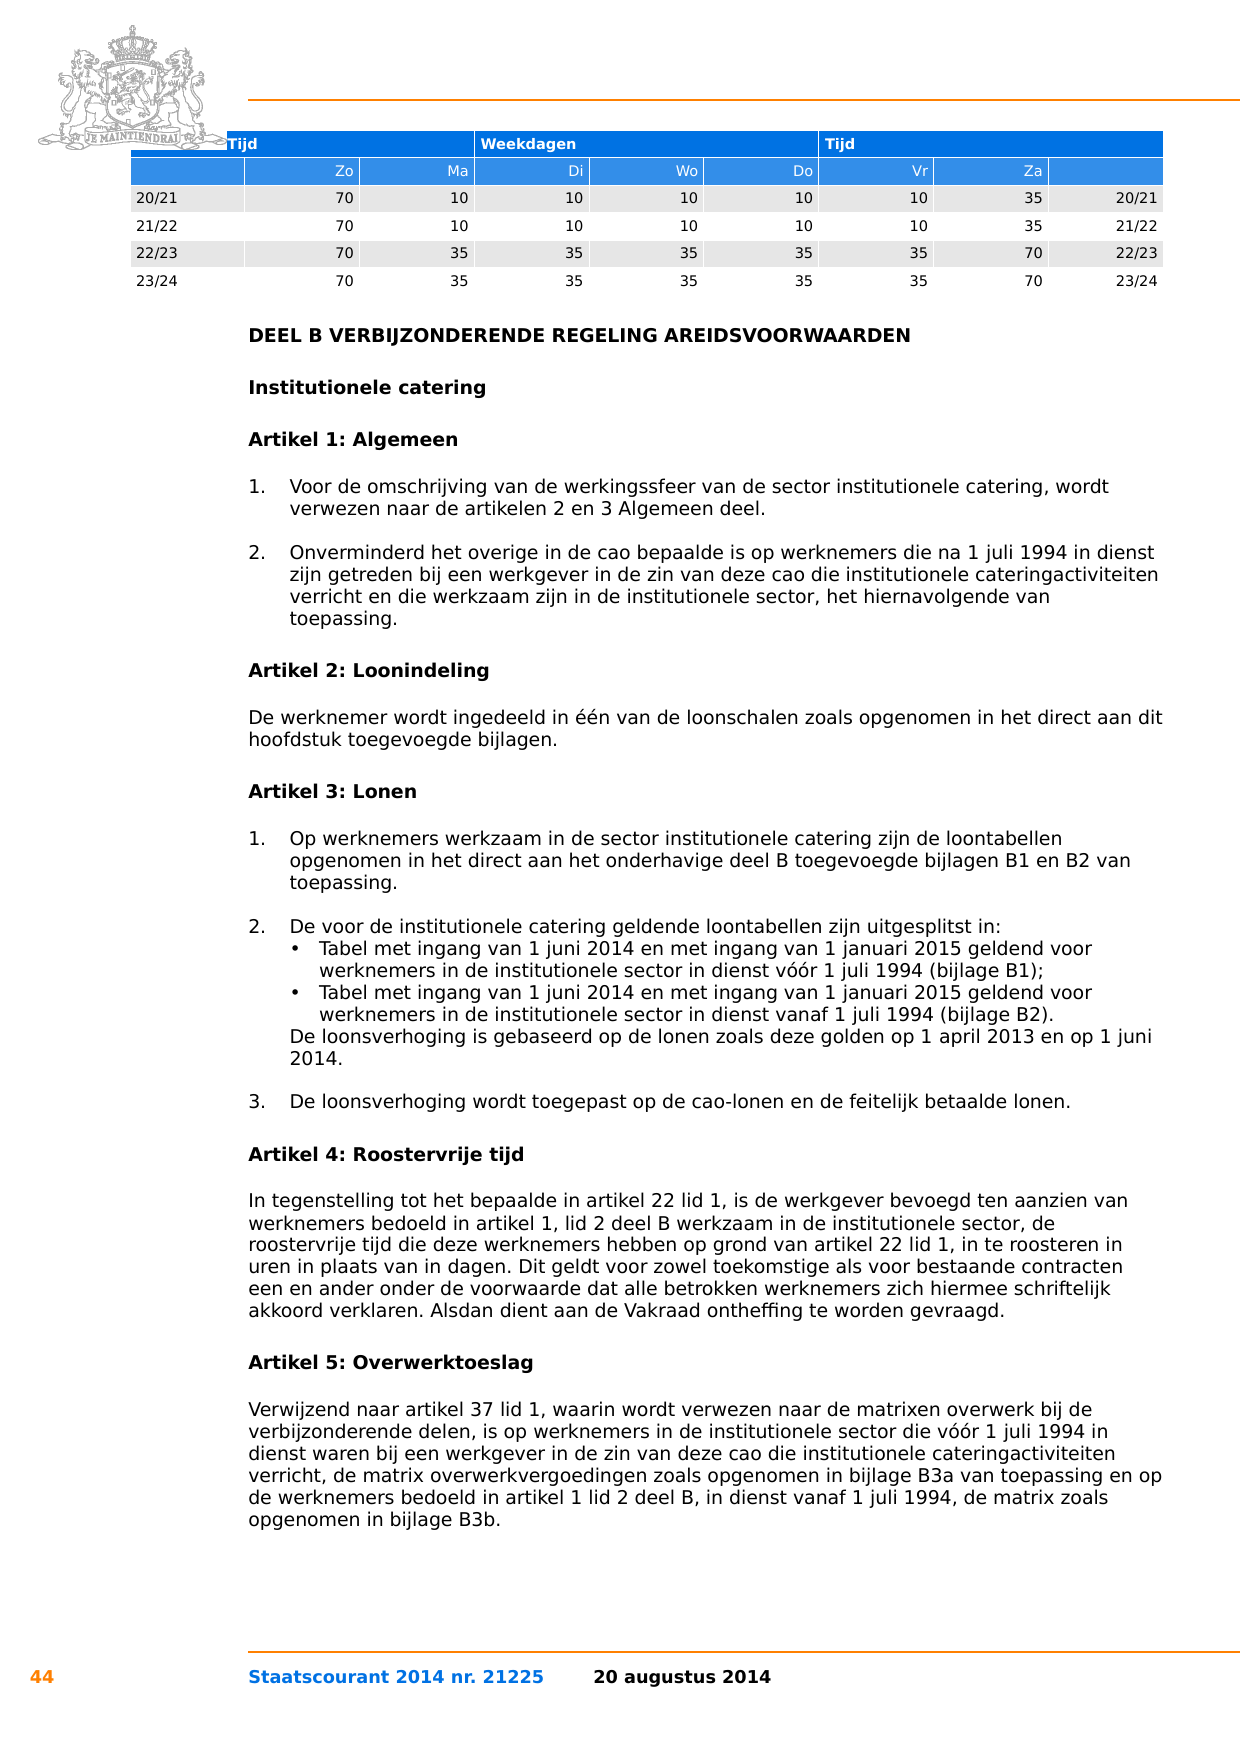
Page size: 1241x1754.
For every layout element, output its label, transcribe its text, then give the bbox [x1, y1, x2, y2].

table_cell 10 [475, 186, 589, 212]
text 2. Onverminderd het overige in de cao bepaalde is op werknemers die na 1 juli 1994 in dienst zijn getreden bij een werkgever in de zin van deze cao die institutionele cateringactiviteiten verricht en die werkzaam zijn in de institutionele sector, het hiernavolgende van toepassing. [248, 542, 1163, 630]
text 1. Voor de omschrijving van de werkingssfeer van de sector institutionele catering, wordt verwezen naar de artikelen 2 en 3 Algemeen deel. [248, 476, 1163, 520]
text 2. De voor de institutionele catering geldende loontabellen zijn uitgesplitst in: [248, 916, 1163, 938]
table_cell 35 [704, 268, 818, 294]
table_cell 35 [475, 241, 589, 267]
table_cell 21/22 [131, 213, 244, 239]
text • Tabel met ingang van 1 juni 2014 en met ingang van 1 januari 2015 geldend voor werknemers in de institutionele sector in dienst vóór 1 juli 1994 (bijlage B1); [289, 938, 1163, 982]
table_cell 70 [934, 268, 1048, 294]
text • Tabel met ingang van 1 juni 2014 en met ingang van 1 januari 2015 geldend voor werknemers in de institutionele sector in dienst vanaf 1 juli 1994 (bijlage B2). [289, 982, 1163, 1026]
table_cell 10 [704, 186, 818, 212]
table_cell Do [704, 158, 818, 185]
table_cell 23/24 [1049, 268, 1163, 294]
table_cell 70 [245, 268, 359, 294]
text Verwijzend naar artikel 37 lid 1, waarin wordt verwezen naar de matrixen overwerk bij de verbijzonderende delen, is op werknemers in de institutionele sector die vóór 1 juli 1994 in dienst waren bij een werkgever in de zin van deze cao die institutionele cateringactiviteiten verricht, de matrix overwerkvergoedingen zoals opgenomen in bijlage B3a van toepassing en op de werknemers bedoeld in artikel 1 lid 2 deel B, in dienst vanaf 1 juli 1994, de matrix zoals opgenomen in bijlage B3b. [248, 1399, 1163, 1531]
table_cell Ma [360, 158, 474, 185]
table_cell 35 [819, 241, 933, 267]
table_cell 10 [360, 186, 474, 212]
table_header Weekdagen [475, 131, 818, 157]
table_cell 70 [245, 213, 359, 239]
table_cell 21/22 [1049, 213, 1163, 239]
table_cell Di [475, 158, 589, 185]
subtitle Artikel 1: Algemeen [248, 429, 1163, 451]
table_cell 10 [590, 213, 703, 239]
table_cell 35 [934, 213, 1048, 239]
text 1. Op werknemers werkzaam in de sector institutionele catering zijn de loontabellen opgenomen in het direct aan het onderhavige deel B toegevoegde bijlagen B1 en B2 van toepassing. [248, 828, 1163, 894]
table_cell 10 [704, 213, 818, 239]
table_cell 10 [360, 213, 474, 239]
table_cell 22/23 [131, 241, 244, 267]
table_cell 35 [934, 186, 1048, 212]
table_cell 10 [819, 213, 933, 239]
subtitle DEEL B VERBIJZONDERENDE REGELING AREIDSVOORWAARDEN [248, 325, 1163, 347]
table_cell Za [934, 158, 1048, 185]
table_header Tijd [819, 131, 1163, 157]
text In tegenstelling tot het bepaalde in artikel 22 lid 1, is de werkgever bevoegd ten aanzien van werknemers bedoeld in artikel 1, lid 2 deel B werkzaam in de institutionele sector, de roostervrije tijd die deze werknemers hebben op grond van artikel 22 lid 1, in te roosteren in uren in plaats van in dagen. Dit geldt voor zowel toekomstige als voor bestaande contracten een en ander onder de voorwaarde dat alle betrokken werknemers zich hiermee schriftelijk akkoord verklaren. Alsdan dient aan de Vakraad ontheffing te worden gevraagd. [248, 1190, 1163, 1322]
table_cell 20/21 [1049, 186, 1163, 212]
table_cell 35 [360, 241, 474, 267]
text 3. De loonsverhoging wordt toegepast op de cao-lonen en de feitelijk betaalde lonen. [248, 1091, 1163, 1113]
text De loonsverhoging is gebaseerd op de lonen zoals deze golden op 1 april 2013 en op 1 juni 2014. [289, 1026, 1163, 1069]
table_cell 35 [819, 268, 933, 294]
table_cell 10 [475, 213, 589, 239]
subtitle Institutionele catering [248, 377, 1163, 399]
subtitle Artikel 3: Lonen [248, 781, 1163, 803]
table_cell 70 [934, 241, 1048, 267]
table_cell 35 [360, 268, 474, 294]
table_cell 10 [590, 186, 703, 212]
table_cell Wo [590, 158, 703, 185]
table_cell [1049, 158, 1163, 185]
table_cell 70 [245, 241, 359, 267]
table_cell Vr [819, 158, 933, 185]
table_cell [131, 158, 244, 185]
subtitle Artikel 2: Loonindeling [248, 660, 1163, 682]
table_cell 35 [704, 241, 818, 267]
table_cell 35 [590, 241, 703, 267]
table_cell 70 [245, 186, 359, 212]
text De werknemer wordt ingedeeld in één van de loonschalen zoals opgenomen in het direct aan dit hoofdstuk toegevoegde bijlagen. [248, 707, 1163, 751]
picture [38, 25, 227, 150]
table_cell 10 [819, 186, 933, 212]
table_header Tijd [131, 131, 474, 157]
subtitle Artikel 4: Roostervrije tijd [248, 1143, 1163, 1165]
table_cell Zo [245, 158, 359, 185]
subtitle Artikel 5: Overwerktoeslag [248, 1352, 1163, 1374]
table_cell 23/24 [131, 268, 244, 294]
table_cell 22/23 [1049, 241, 1163, 267]
table_cell 35 [475, 268, 589, 294]
table_cell 35 [590, 268, 703, 294]
table_cell 20/21 [131, 186, 244, 212]
